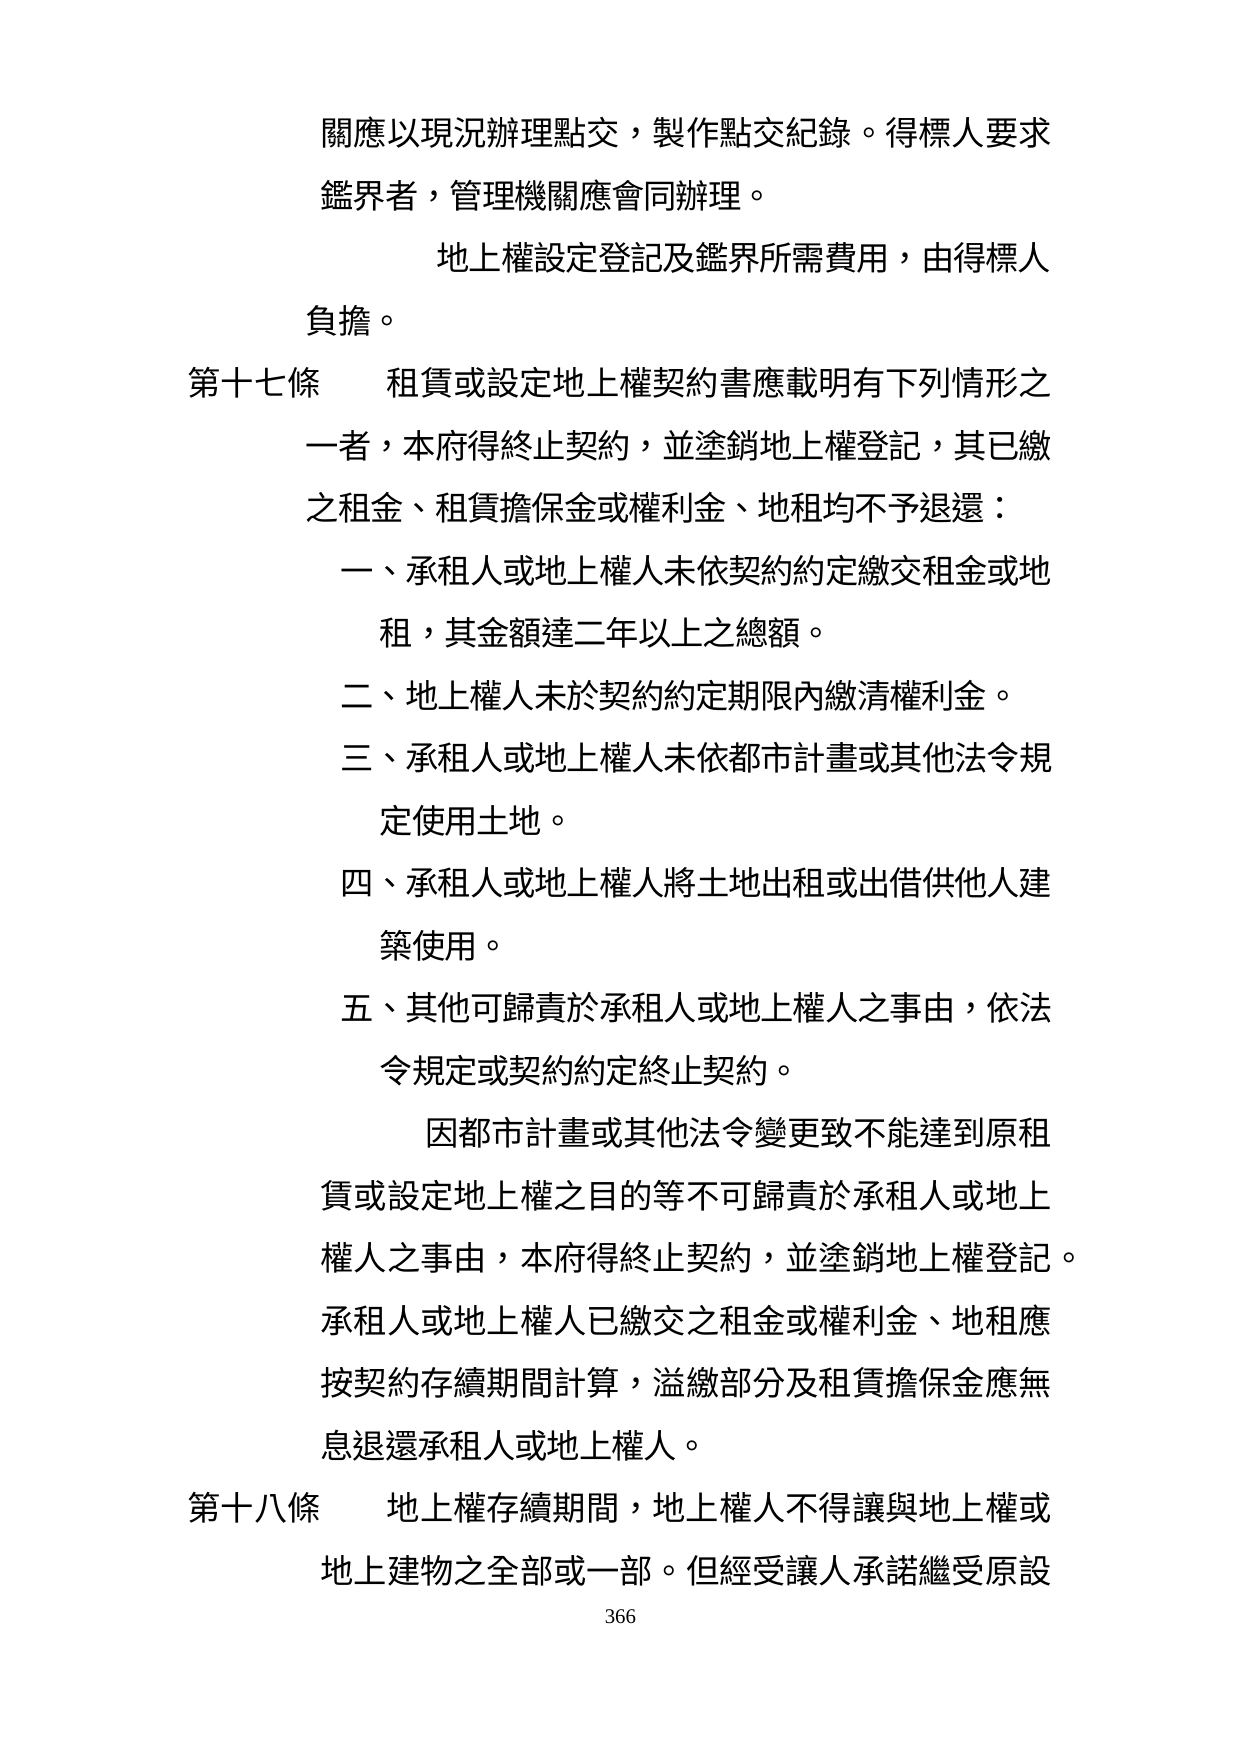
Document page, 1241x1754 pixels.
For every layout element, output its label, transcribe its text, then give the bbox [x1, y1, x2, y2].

text 第十八條 地上權存續期間，地上權人不得讓與地上權或地上建物之全部或一部。但經受讓人承諾繼受原設 [187, 1464, 1053, 1589]
text 五、其他可歸責於承租人或地上權人之事由，依法令規定或契約約定終止契約。 [187, 964, 1053, 1089]
text 關應以現況辦理點交，製作點交紀錄。得標人要求鑑界者，管理機關應會同辦理。 [187, 89, 1053, 214]
text 四、承租人或地上權人將土地出租或出借供他人建築使用。 [187, 839, 1053, 964]
text 第十七條 租賃或設定地上權契約書應載明有下列情形之一者，本府得終止契約，並塗銷地上權登記，其已繳之租金、租賃擔保金或權利金、地租均不予退還： [187, 339, 1053, 527]
text 三、承租人或地上權人未依都市計畫或其他法令規定使用土地。 [187, 714, 1053, 839]
text 二、地上權人未於契約約定期限內繳清權利金。 [187, 652, 1053, 714]
text 地上權設定登記及鑑界所需費用，由得標人負擔。 [187, 214, 1053, 339]
text 因都市計畫或其他法令變更致不能達到原租賃或設定地上權之目的等不可歸責於承租人或地上權人之事由，本府得終止契約，並塗銷地上權登記。承租人或地上權人已繳交之租金或權利金、地租應按契約存續期間計算，溢繳部分及租賃擔保金應無息退還承租人或地上權人。 [187, 1089, 1053, 1464]
text 一、承租人或地上權人未依契約約定繳交租金或地租，其金額達二年以上之總額。 [187, 527, 1053, 652]
